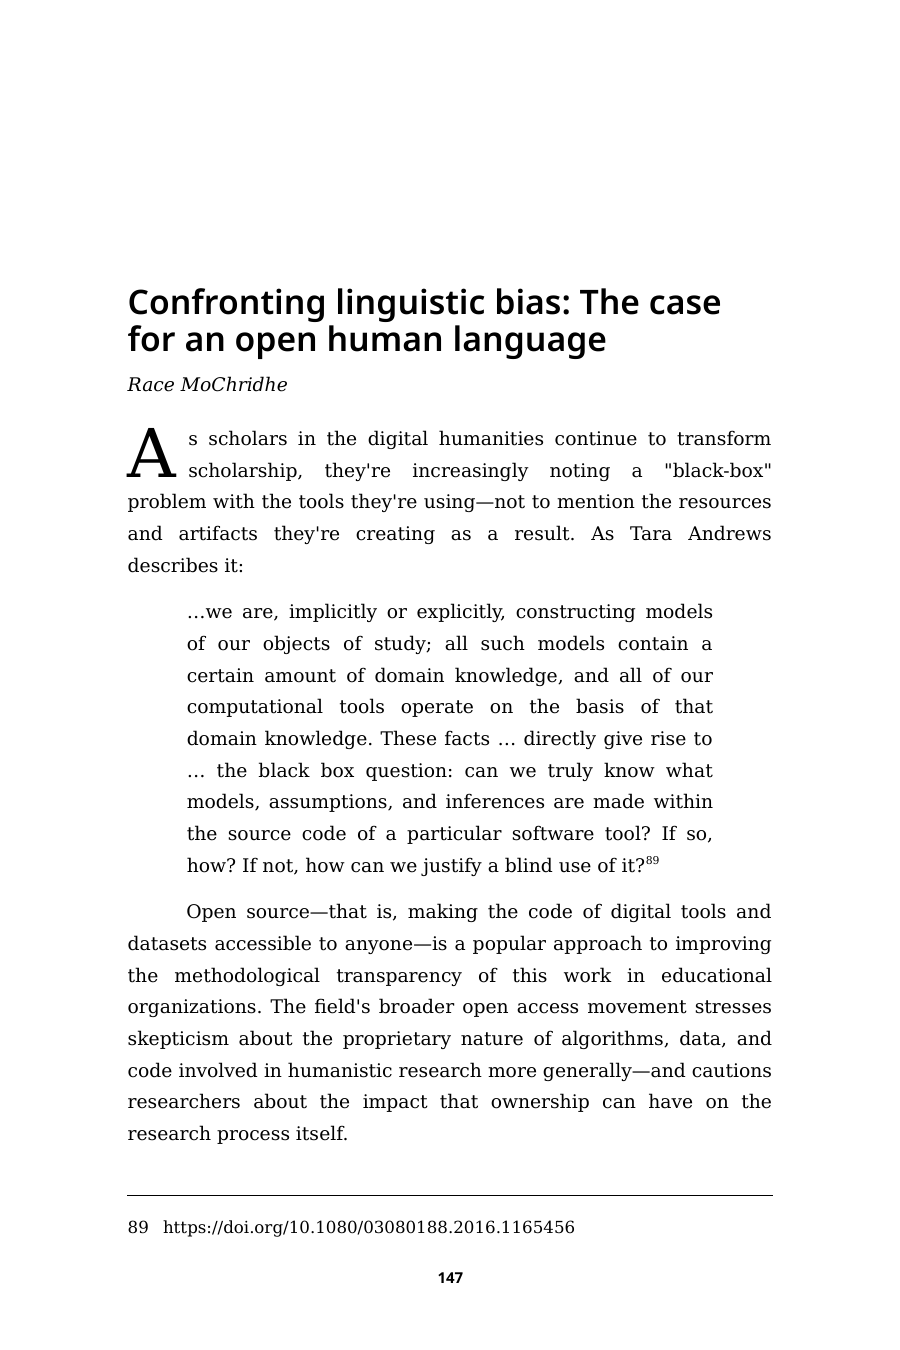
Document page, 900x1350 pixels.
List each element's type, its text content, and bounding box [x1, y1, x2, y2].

text https://doi.org/10.1080/03080188.2016.1165456 [127, 1218, 772, 1237]
text Open source—that is, making the code of digital tools and datasets accessible to anyone—is a popular approach to improving the methodological transparency of this work in educational organizations. The field's broader open access movement stresses skepticism about the proprietary nature of algorithms, data, and code involved in humanistic research more generally—and cautions researchers about the impact that ownership can have on the research process itself. [127, 901, 772, 1145]
text Race MoChridhe [127, 374, 772, 396]
subtitle Confronting linguistic bias: The case for an open human language [127, 283, 772, 361]
text As scholars in the digital humanities continue to transform scholarship, they're increasingly noting a "black-box" problem with the tools they're using—not to mention the resources and artifacts they're creating as a result. As Tara Andrews describes it: [127, 428, 772, 577]
text …we are, implicitly or explicitly, constructing models of our objects of study; all such models contain a certain amount of domain knowledge, and all of our computational tools operate on the basis of that domain knowledge. These facts … directly give rise to … the black box question: can we truly know what models, assumptions, and inferences are made within the source code of a particular software tool? If so, how? If not, how can we justify a blind use of it? [187, 601, 713, 877]
